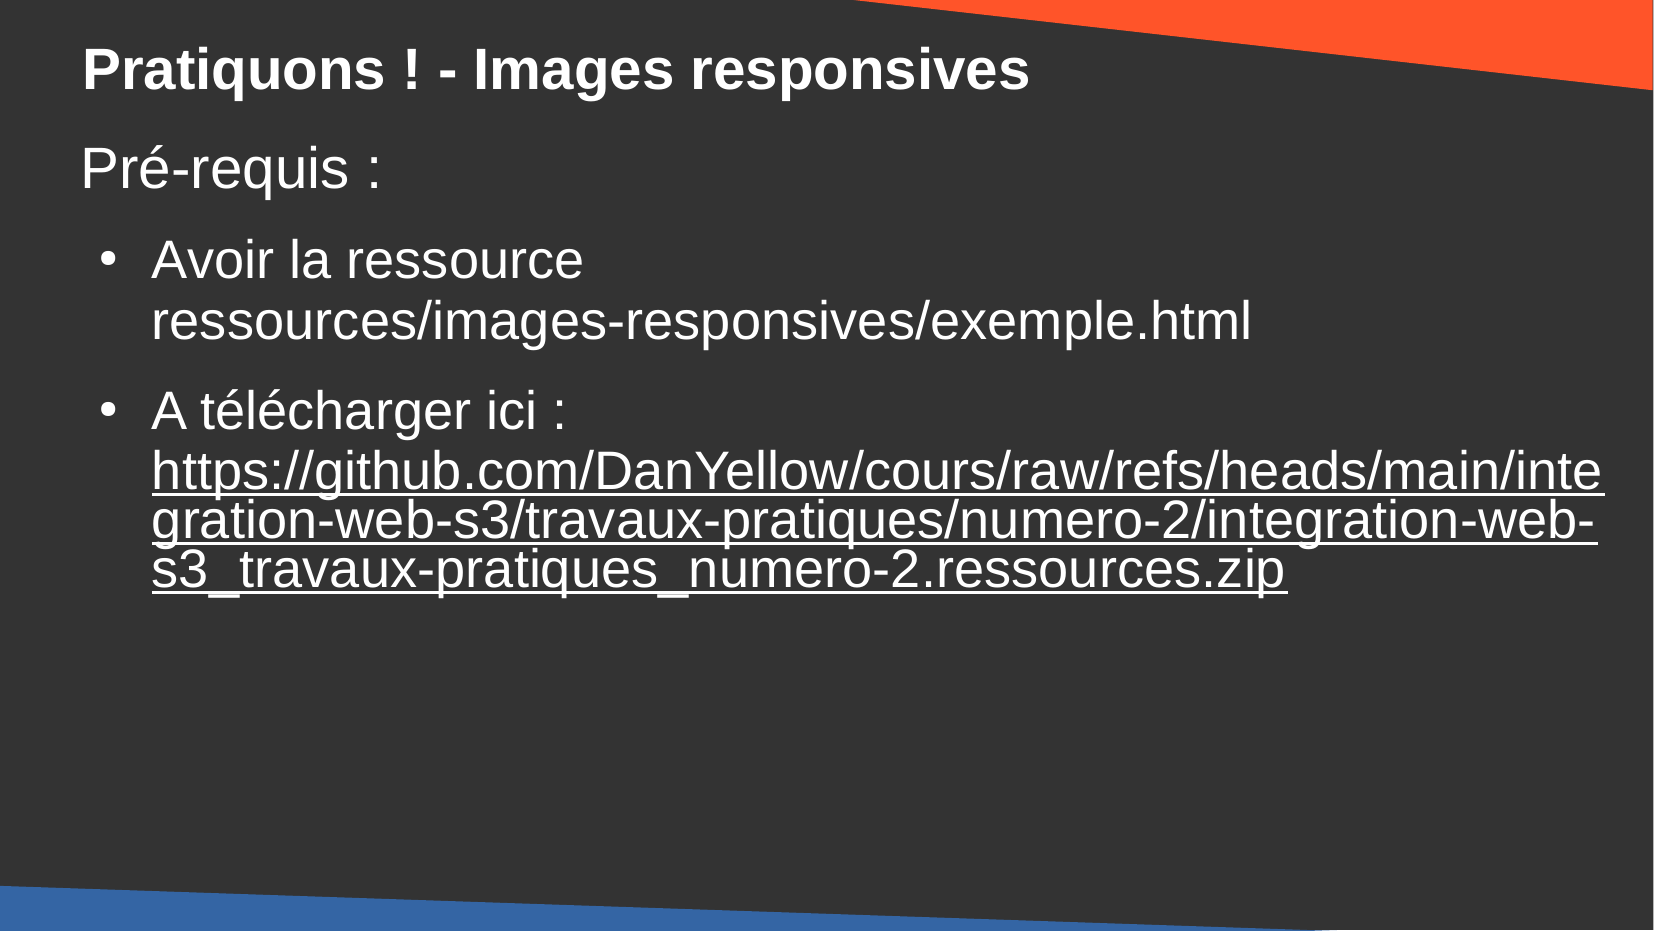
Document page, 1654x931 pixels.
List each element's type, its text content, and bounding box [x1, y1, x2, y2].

text_box [853, 0, 1653, 91]
text_box [0, 885, 1337, 931]
list Pré-requis : Avoir la ressource ressources/images-responsives/exemple.html A télécharger ici : https://github.com/DanYellow/cours/raw/refs/heads/main/integration-web-s3/travaux-pratiques/numero-2/integration-web-s3_travaux-pratiques_numero-2.ressources.zip [80, 135, 1620, 544]
title Pratiquons ! - Images responsives [82, 37, 1571, 114]
